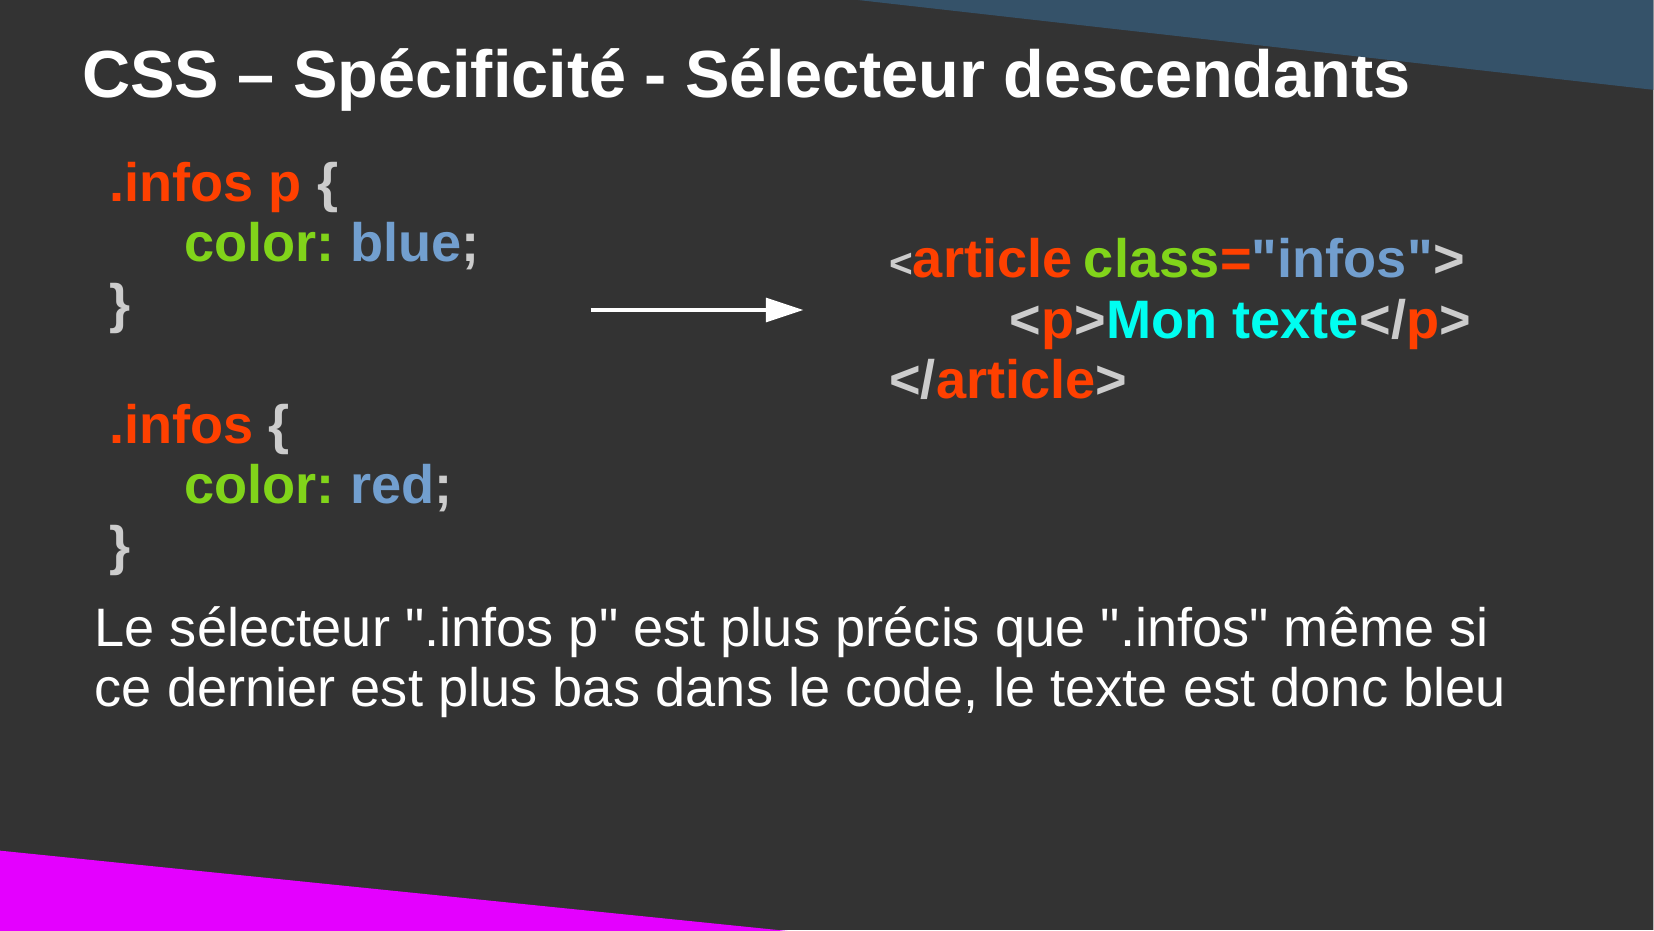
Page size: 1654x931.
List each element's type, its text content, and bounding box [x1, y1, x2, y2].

title Le sélecteur ".infos p" est plus précis que ".infos" même si ce dernier est plus bas dans le code, le texte est donc bleu [94, 597, 1560, 719]
text_box .infos p { color: blue; } .infos { color: red; } [94, 144, 804, 597]
text_box <article class="infos"> <p>Mon texte</p> </article> [874, 221, 1571, 418]
title CSS – Spécificité - Sélecteur descendants [82, 37, 1571, 122]
text_box [0, 850, 788, 931]
text_box [857, 0, 1654, 90]
